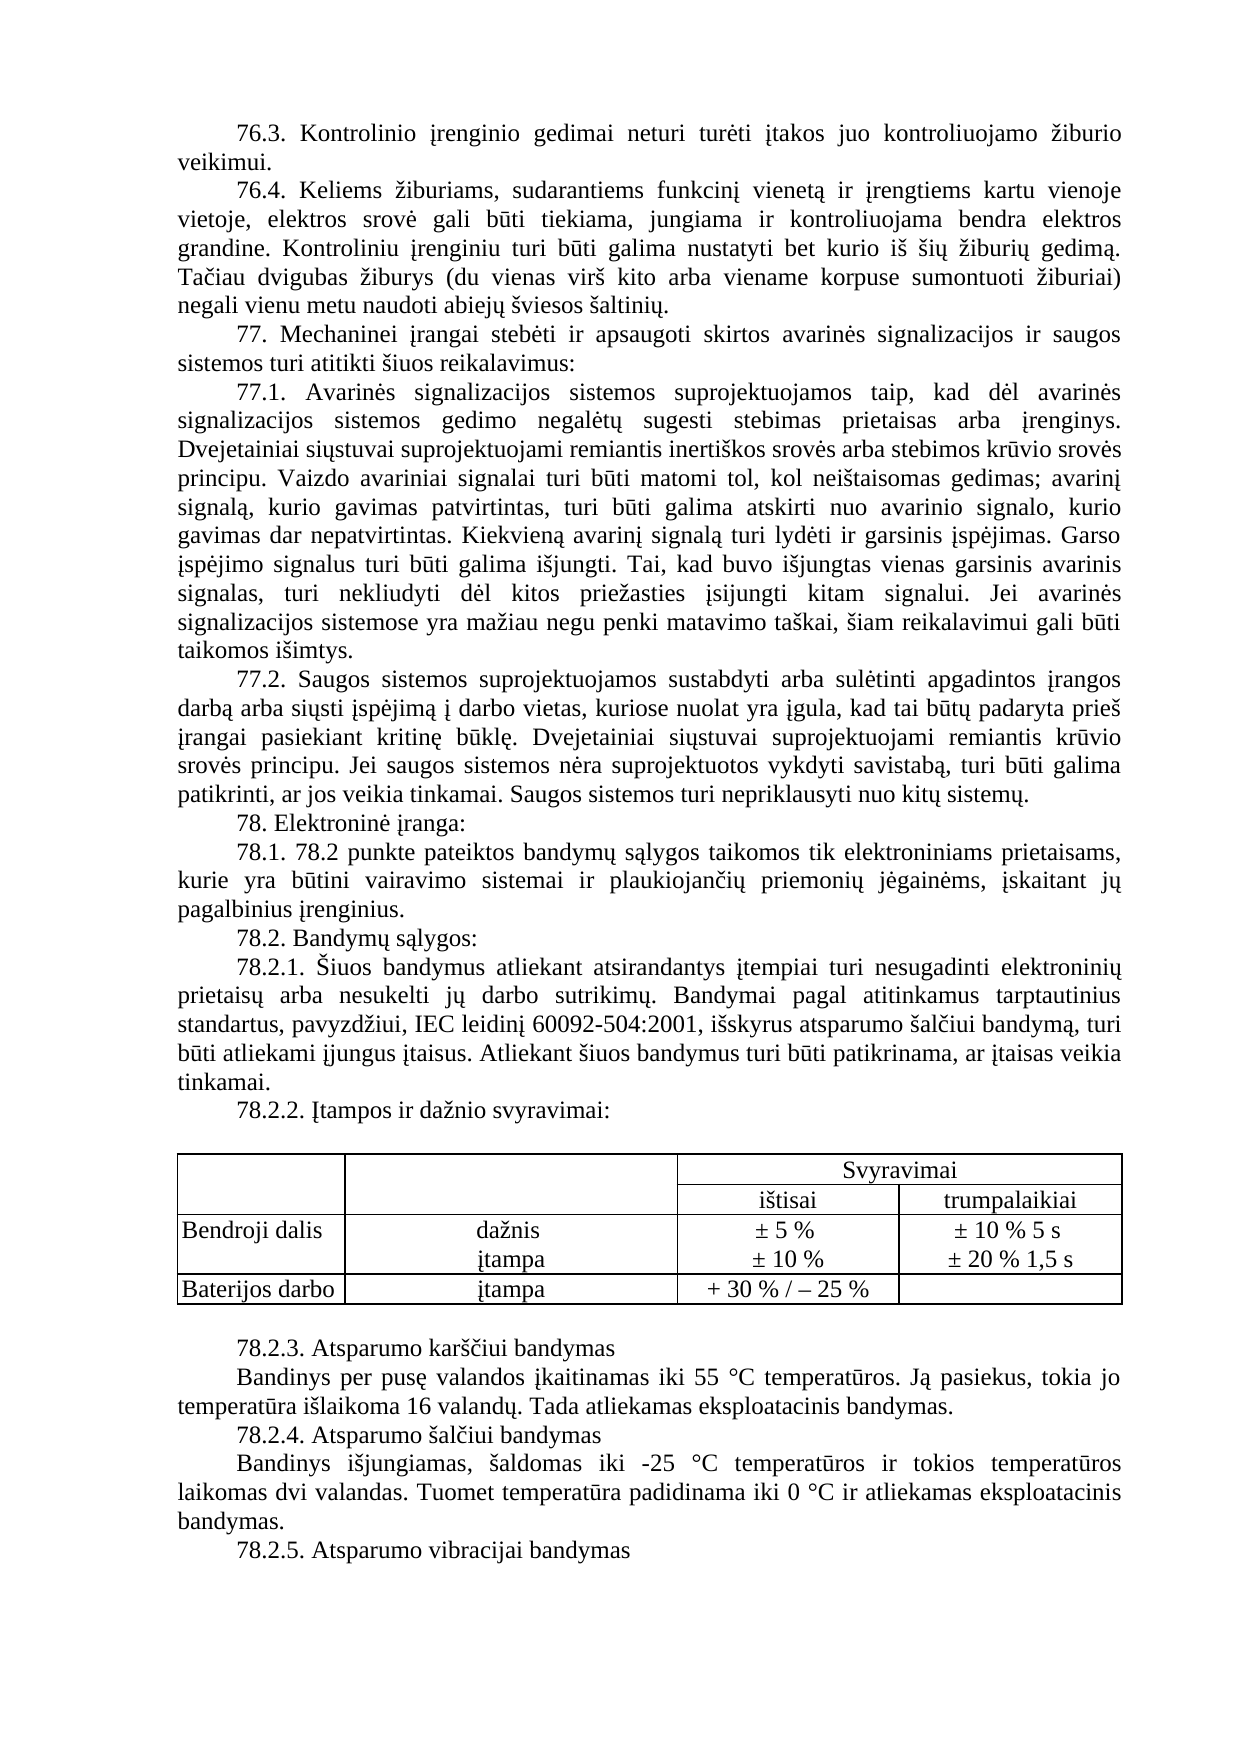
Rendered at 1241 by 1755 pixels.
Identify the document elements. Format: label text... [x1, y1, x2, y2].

table_cell + 30 % / – 25 % [678, 1275, 898, 1303]
text Bandinys per pusę valandos įkaitinamas iki 55 °C temperatūros. Ją pasiekus, tokia jo temperatūra išlaikoma 16 valandų. Tada atliekamas eksploatacinis bandymas. [177, 1362, 1122, 1420]
table_cell Baterijos darbo [178, 1275, 344, 1303]
text 78.1. 78.2 punkte pateiktos bandymų sąlygos taikomos tik elektroniniams prietaisams, kurie yra būtini vairavimo sistemai ir plaukiojančių priemonių jėgainėms, įskaitant jų pagalbinius įrenginius. [177, 837, 1122, 923]
table_cell [900, 1275, 1121, 1303]
text 78.2.3. Atsparumo karščiui bandymas [177, 1333, 1122, 1362]
table_cell dažnis įtampa [346, 1215, 677, 1273]
text 78.2.2. Įtampos ir dažnio svyravimai: [177, 1096, 1122, 1124]
text 77.1. Avarinės signalizacijos sistemos suprojektuojamos taip, kad dėl avarinės signalizacijos sistemos gedimo negalėtų sugesti stebimas prietaisas arba įrenginys. Dvejetainiai siųstuvai suprojektuojami remiantis inertiškos srovės arba stebimos krūvio srovės principu. Vaizdo avariniai signalai turi būti matomi tol, kol neištaisomas gedimas; avarinį signalą, kurio gavimas patvirtintas, turi būti galima atskirti nuo avarinio signalo, kurio gavimas dar nepatvirtintas. Kiekvieną avarinį signalą turi lydėti ir garsinis įspėjimas. Garso įspėjimo signalus turi būti galima išjungti. Tai, kad buvo išjungtas vienas garsinis avarinis signalas, turi nekliudyti dėl kitos priežasties įsijungti kitam signalui. Jei avarinės signalizacijos sistemose yra mažiau negu penki matavimo taškai, šiam reikalavimui gali būti taikomos išimtys. [177, 377, 1122, 664]
text 78.2. Bandymų sąlygos: [177, 923, 1122, 952]
text 78.2.5. Atsparumo vibracijai bandymas [177, 1535, 1122, 1563]
table_cell ± 10 % 5 s ± 20 % 1,5 s [900, 1215, 1121, 1273]
text 78. Elektroninė įranga: [177, 808, 1122, 837]
text 77. Mechaninei įrangai stebėti ir apsaugoti skirtos avarinės signalizacijos ir saugos sistemos turi atitikti šiuos reikalavimus: [177, 319, 1122, 377]
table_cell trumpalaikiai [900, 1185, 1121, 1214]
table_cell ištisai [678, 1185, 898, 1214]
table_cell įtampa [346, 1275, 677, 1303]
text 76.4. Keliems žiburiams, sudarantiems funkcinį vienetą ir įrengtiems kartu vienoje vietoje, elektros srovė gali būti tiekiama, jungiama ir kontroliuojama bendra elektros grandine. Kontroliniu įrenginiu turi būti galima nustatyti bet kurio iš šių žiburių gedimą. Tačiau dvigubas žiburys (du vienas virš kito arba viename korpuse sumontuoti žiburiai) negali vienu metu naudoti abiejų šviesos šaltinių. [177, 176, 1122, 319]
text 76.3. Kontrolinio įrenginio gedimai neturi turėti įtakos juo kontroliuojamo žiburio veikimui. [177, 118, 1122, 176]
text 78.2.4. Atsparumo šalčiui bandymas [177, 1420, 1122, 1448]
table_header [178, 1155, 344, 1214]
table_header Svyravimai [678, 1155, 1121, 1183]
text 78.2.1. Šiuos bandymus atliekant atsirandantys įtempiai turi nesugadinti elektroninių prietaisų arba nesukelti jų darbo sutrikimų. Bandymai pagal atitinkamus tarptautinius standartus, pavyzdžiui, IEC leidinį 60092-504:2001, išskyrus atsparumo šalčiui bandymą, turi būti atliekami įjungus įtaisus. Atliekant šiuos bandymus turi būti patikrinama, ar įtaisas veikia tinkamai. [177, 952, 1122, 1096]
text Bandinys išjungiamas, šaldomas iki -25 °C temperatūros ir tokios temperatūros laikomas dvi valandas. Tuomet temperatūra padidinama iki 0 °C ir atliekamas eksploatacinis bandymas. [177, 1448, 1122, 1535]
text 77.2. Saugos sistemos suprojektuojamos sustabdyti arba sulėtinti apgadintos įrangos darbą arba siųsti įspėjimą į darbo vietas, kuriose nuolat yra įgula, kad tai būtų padaryta prieš įrangai pasiekiant kritinę būklę. Dvejetainiai siųstuvai suprojektuojami remiantis krūvio srovės principu. Jei saugos sistemos nėra suprojektuotos vykdyti savistabą, turi būti galima patikrinti, ar jos veikia tinkamai. Saugos sistemos turi nepriklausyti nuo kitų sistemų. [177, 664, 1122, 808]
table_cell Bendroji dalis [178, 1215, 344, 1273]
table_header [346, 1155, 677, 1214]
table_cell ± 5 % ± 10 % [678, 1215, 898, 1273]
